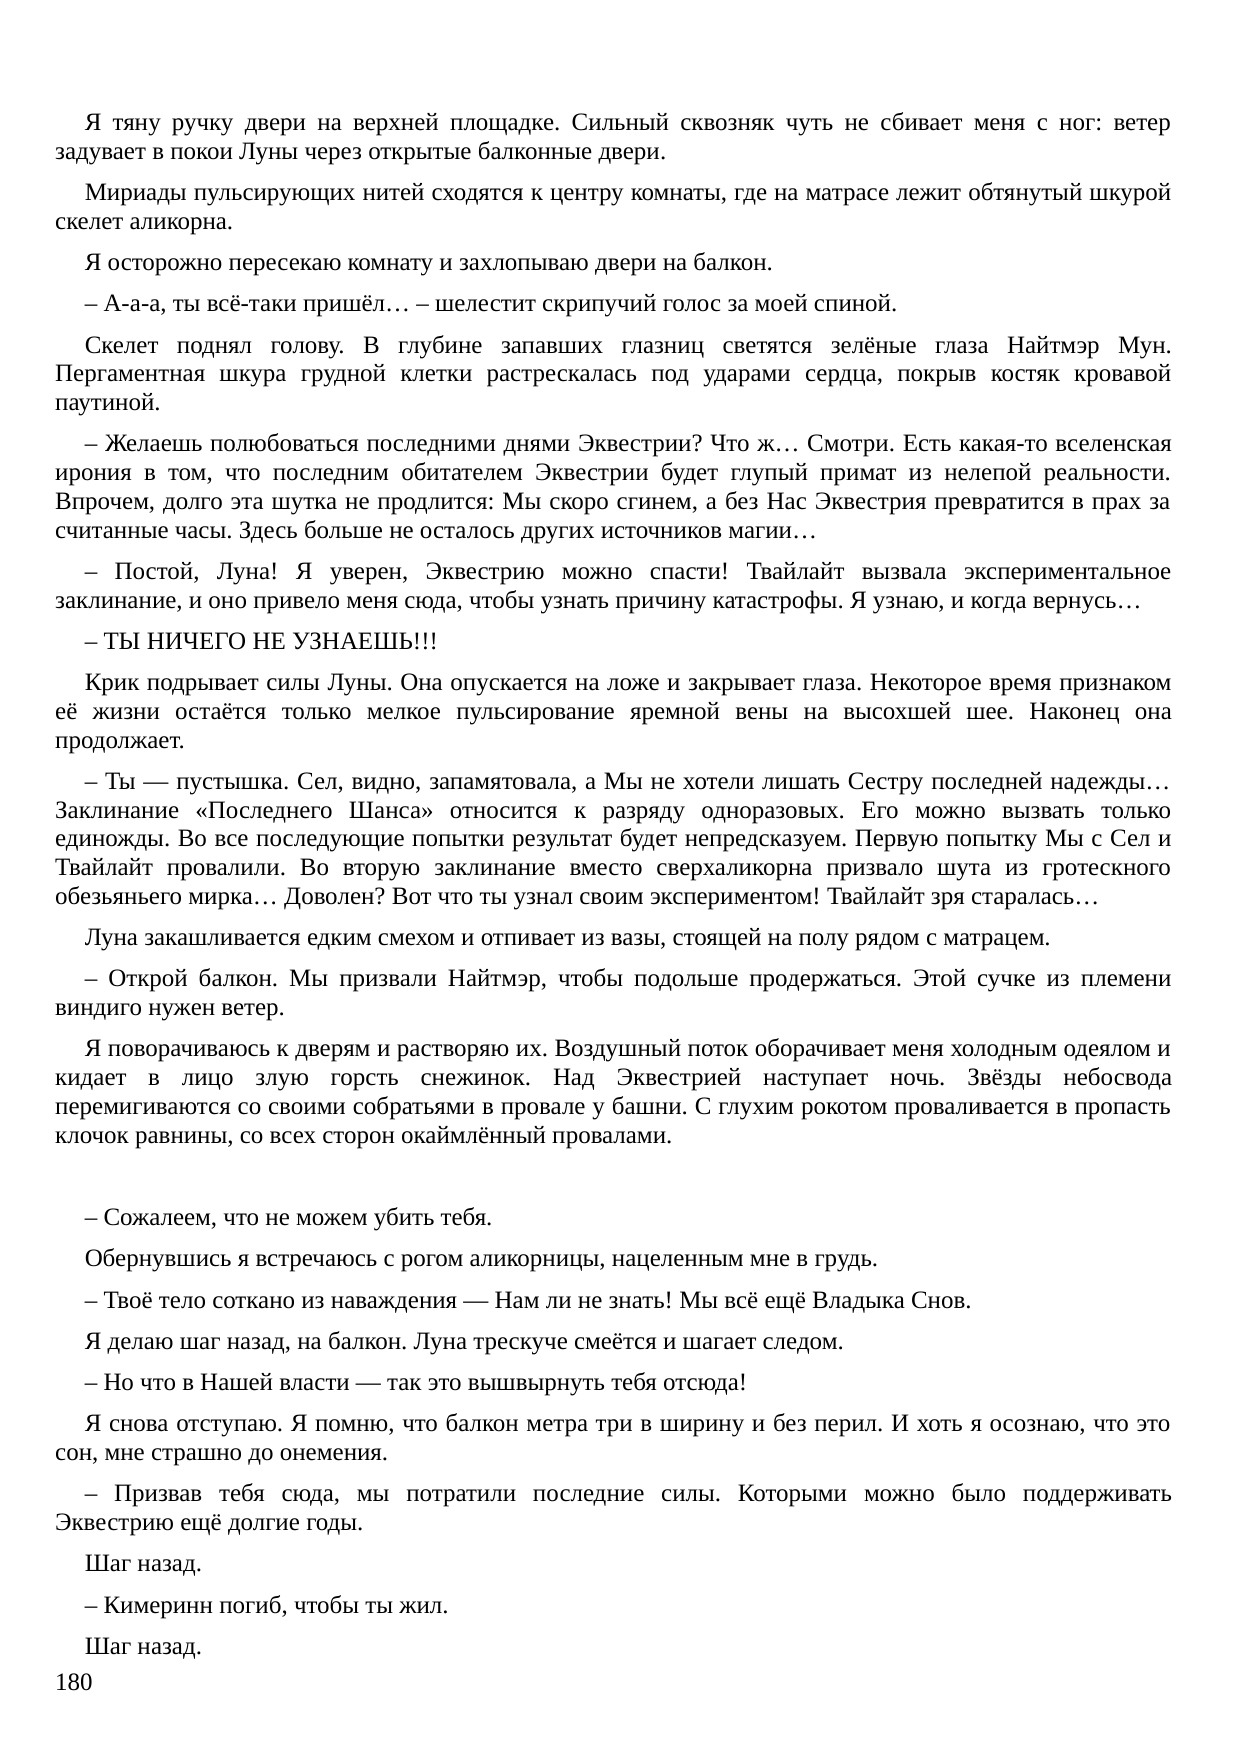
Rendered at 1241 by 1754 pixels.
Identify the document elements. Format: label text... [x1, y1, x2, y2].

text – Призвав тебя сюда, мы потратили последние силы. Которыми можно было поддерживать Эквестрию ещё долгие годы. [55, 1478, 1173, 1536]
text Луна закашливается едким смехом и отпивает из вазы, стоящей на полу рядом с матрацем. [55, 922, 1173, 951]
text – Постой, Луна! Я уверен, Эквестрию можно спасти! Твайлайт вызвала экспериментальное заклинание, и оно привело меня сюда, чтобы узнать причину катастрофы. Я узнаю, и когда вернусь… [55, 556, 1173, 613]
text – Кимеринн погиб, чтобы ты жил. [55, 1590, 1173, 1618]
text Шаг назад. [55, 1548, 1173, 1577]
text – Открой балкон. Мы призвали Найтмэр, чтобы подольше продержаться. Этой сучке из племени виндиго нужен ветер. [55, 963, 1173, 1021]
text – Желаешь полюбоваться последними днями Эквестрии? Что ж… Смотри. Есть какая-то вселенская ирония в том, что последним обитателем Эквестрии будет глупый примат из нелепой реальности. Впрочем, долго эта шутка не продлится: Мы скоро сгинем, а без Нас Эквестрия превратится в прах за считанные часы. Здесь больше не осталось других источников магии… [55, 428, 1173, 543]
text Я поворачиваюсь к дверям и растворяю их. Воздушный поток оборачивает меня холодным одеялом и кидает в лицо злую горсть снежинок. Над Эквестрией наступает ночь. Звёзды небосвода перемигиваются со своими собратьями в провале у башни. С глухим рокотом проваливается в пропасть клочок равнины, со всех сторон окаймлённый провалами. [55, 1033, 1173, 1148]
text Я снова отступаю. Я помню, что балкон метра три в ширину и без перил. И хоть я осознаю, что это сон, мне страшно до онемения. [55, 1408, 1173, 1466]
text – ТЫ НИЧЕГО НЕ УЗНАЕШЬ!!! [55, 626, 1173, 655]
text Крик подрывает силы Луны. Она опускается на ложе и закрывает глаза. Некоторое время признаком её жизни остаётся только мелкое пульсирование яремной вены на высохшей шее. Наконец она продолжает. [55, 667, 1173, 753]
text Мириады пульсирующих нитей сходятся к центру комнаты, где на матрасе лежит обтянутый шкурой скелет аликорна. [55, 177, 1173, 235]
text Шаг назад. [55, 1631, 1173, 1660]
text Я осторожно пересекаю комнату и захлопываю двери на балкон. [55, 247, 1173, 276]
text Я тяну ручку двери на верхней площадке. Сильный сквозняк чуть не сбивает меня с ног: ветер задувает в покои Луны через открытые балконные двери. [55, 107, 1173, 165]
text – Но что в Нашей власти — так это вышвырнуть тебя отсюда! [55, 1367, 1173, 1396]
text Я делаю шаг назад, на балкон. Луна трескуче смеётся и шагает следом. [55, 1326, 1173, 1355]
text – А-а-а, ты всё-таки пришёл… – шелестит скрипучий голос за моей спиной. [55, 288, 1173, 317]
text Обернувшись я встречаюсь с рогом аликорницы, нацеленным мне в грудь. [55, 1243, 1173, 1272]
text Скелет поднял голову. В глубине запавших глазниц светятся зелёные глаза Найтмэр Мун. Пергаментная шкура грудной клетки растрескалась под ударами сердца, покрыв костяк кровавой паутиной. [55, 330, 1173, 416]
text – Сожалеем, что не можем убить тебя. [55, 1202, 1173, 1231]
text – Ты — пустышка. Сел, видно, запамятовала, а Мы не хотели лишать Сестру последней надежды… Заклинание «Последнего Шанса» относится к разряду одноразовых. Его можно вызвать только единожды. Во все последующие попытки результат будет непредсказуем. Первую попытку Мы с Сел и Твайлайт провалили. Во вторую заклинание вместо сверхаликорна призвало шута из гротескного обезьяньего мирка… Доволен? Вот что ты узнал своим экспериментом! Твайлайт зря старалась… [55, 766, 1173, 910]
text – Твоё тело соткано из наваждения — Нам ли не знать! Мы всё ещё Владыка Снов. [55, 1285, 1173, 1313]
